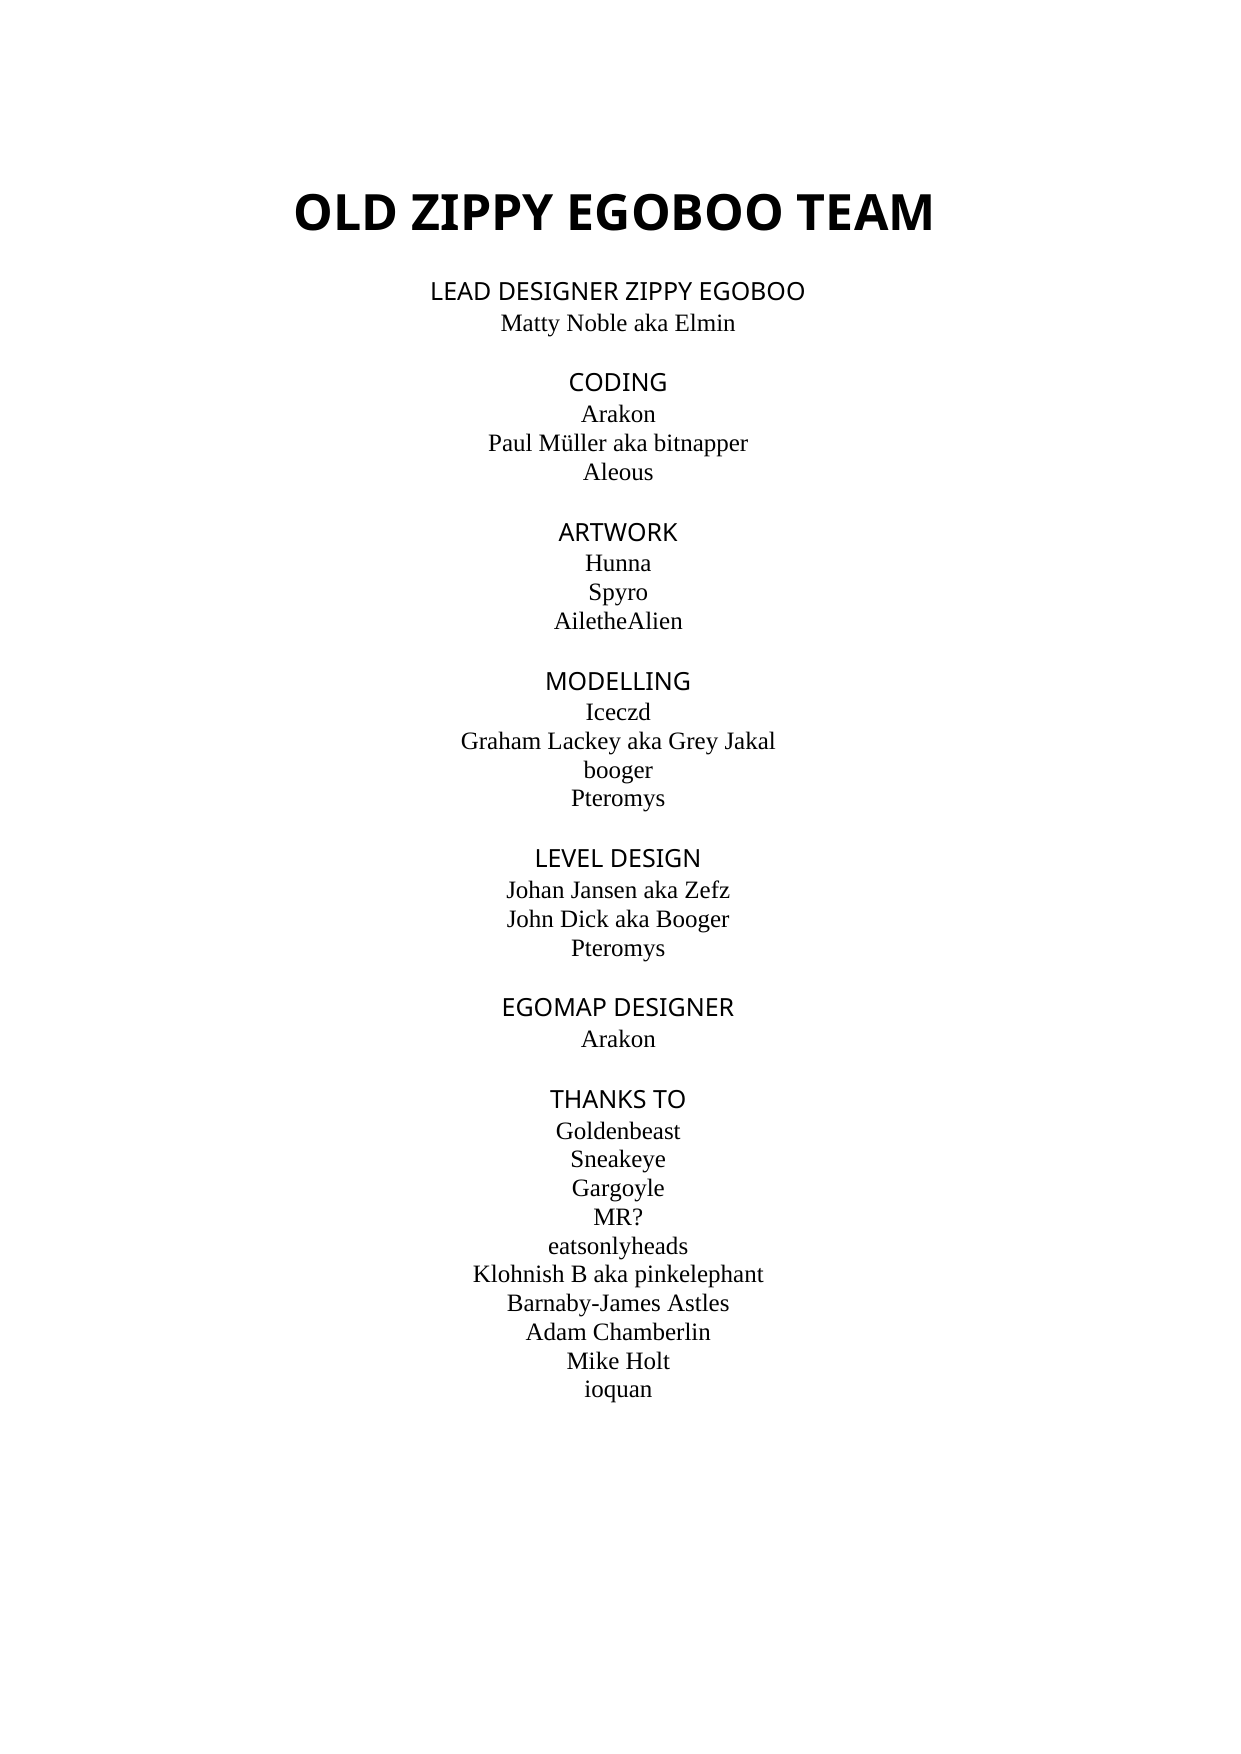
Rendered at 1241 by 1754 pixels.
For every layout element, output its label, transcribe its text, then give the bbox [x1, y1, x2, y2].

table_header OLD ZIPPY EGOBOO TEAM LEAD DESIGNER ZIPPY EGOBOO Matty Noble aka Elmin CODING Arakon Paul Müller aka bitnapper Aleous ARTWORK Hunna Spyro AiletheAlien MODELLING Iceczd Graham Lackey aka Grey Jakal booger Pteromys LEVEL DESIGN Johan Jansen aka Zefz John Dick aka Booger Pteromys EGOMAP DESIGNER Arakon THANKS TO Goldenbeast Sneakeye Gargoyle MR? eatsonlyheads Klohnish B aka pinkelephant Barnaby-James Astles Adam Chamberlin Mike Holt ioquan [120, 118, 1122, 1462]
